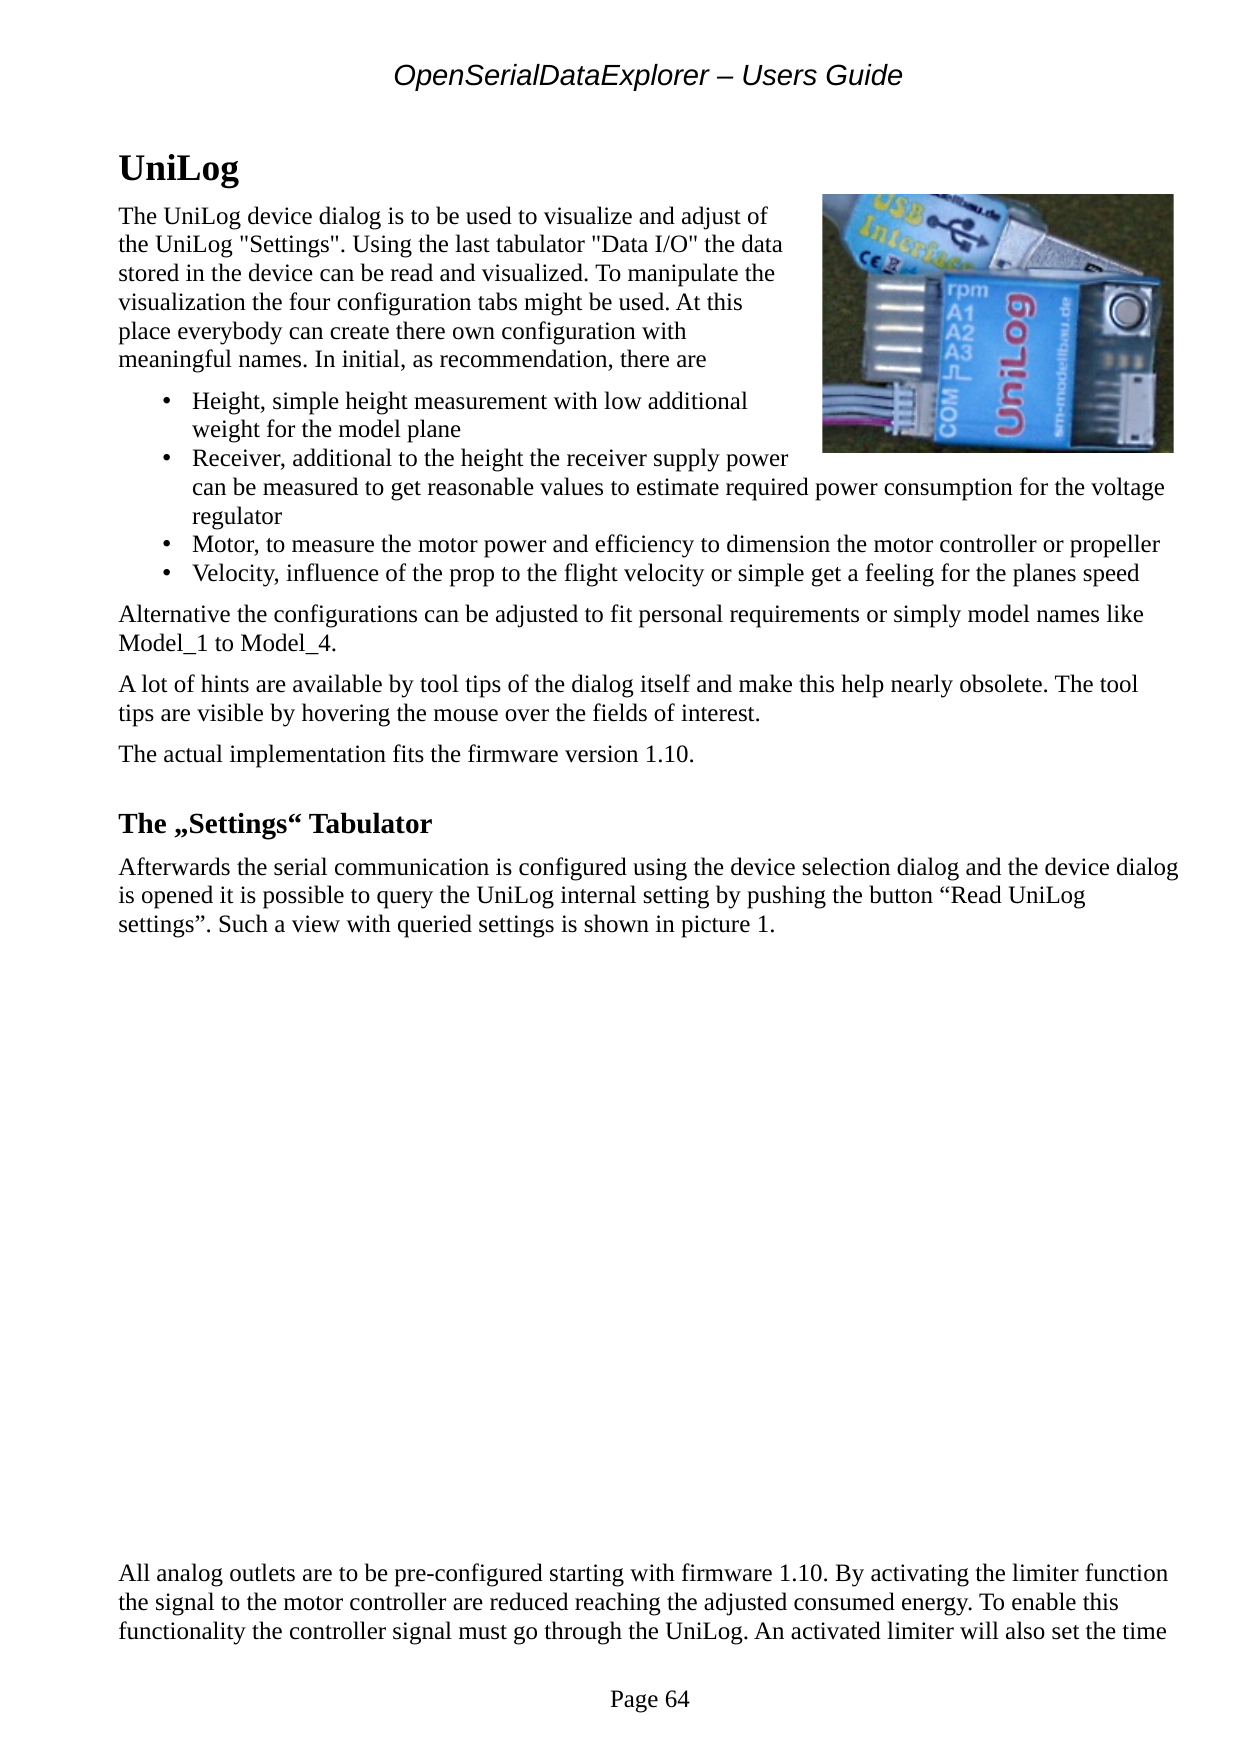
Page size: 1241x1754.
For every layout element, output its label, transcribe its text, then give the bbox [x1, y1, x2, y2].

list Receiver, additional to the height the receiver supply power can be measured to get reasonable values to estimate required power consumption for the voltage regulator [162, 443, 1181, 529]
subtitle The „Settings“ Tabulator [118, 806, 1181, 839]
text Afterwards the serial communication is configured using the device selection dialog and the device dialog is opened it is possible to query the UniLog internal setting by pushing the button “Read UniLog settings”. Such a view with queried settings is shown in picture 1. [118, 852, 1181, 938]
picture [822, 194, 1174, 453]
list Velocity, influence of the prop to the flight velocity or simple get a feeling for the planes speed [162, 558, 1181, 587]
list Motor, to measure the motor power and efficiency to dimension the motor controller or propeller [162, 529, 1181, 558]
text The actual implementation fits the firmware version 1.10. [118, 739, 1181, 768]
list Height, simple height measurement with low additional weight for the model plane [162, 386, 822, 443]
text All analog outlets are to be pre-configured starting with firmware 1.10. By activating the limiter function the signal to the motor controller are reduced reaching the adjusted consumed energy. To enable this functionality the controller signal must go through the UniLog. An activated limiter will also set the time [118, 1558, 1181, 1645]
text The UniLog device dialog is to be used to visualize and adjust of the UniLog "Settings". Using the last tabulator "Data I/O" the data stored in the device can be read and visualized. To manipulate the visualization the four configuration tabs might be used. At this place everybody can create there own configuration with meaningful names. In initial, as recommendation, there are [118, 201, 822, 373]
text A lot of hints are available by tool tips of the dialog itself and make this help nearly obsolete. The tool tips are visible by hovering the mouse over the fields of interest. [118, 669, 1181, 727]
text Alternative the configurations can be adjusted to fit personal requirements or simply model names like Model_1 to Model_4. [118, 599, 1181, 657]
subtitle UniLog [118, 145, 1181, 188]
